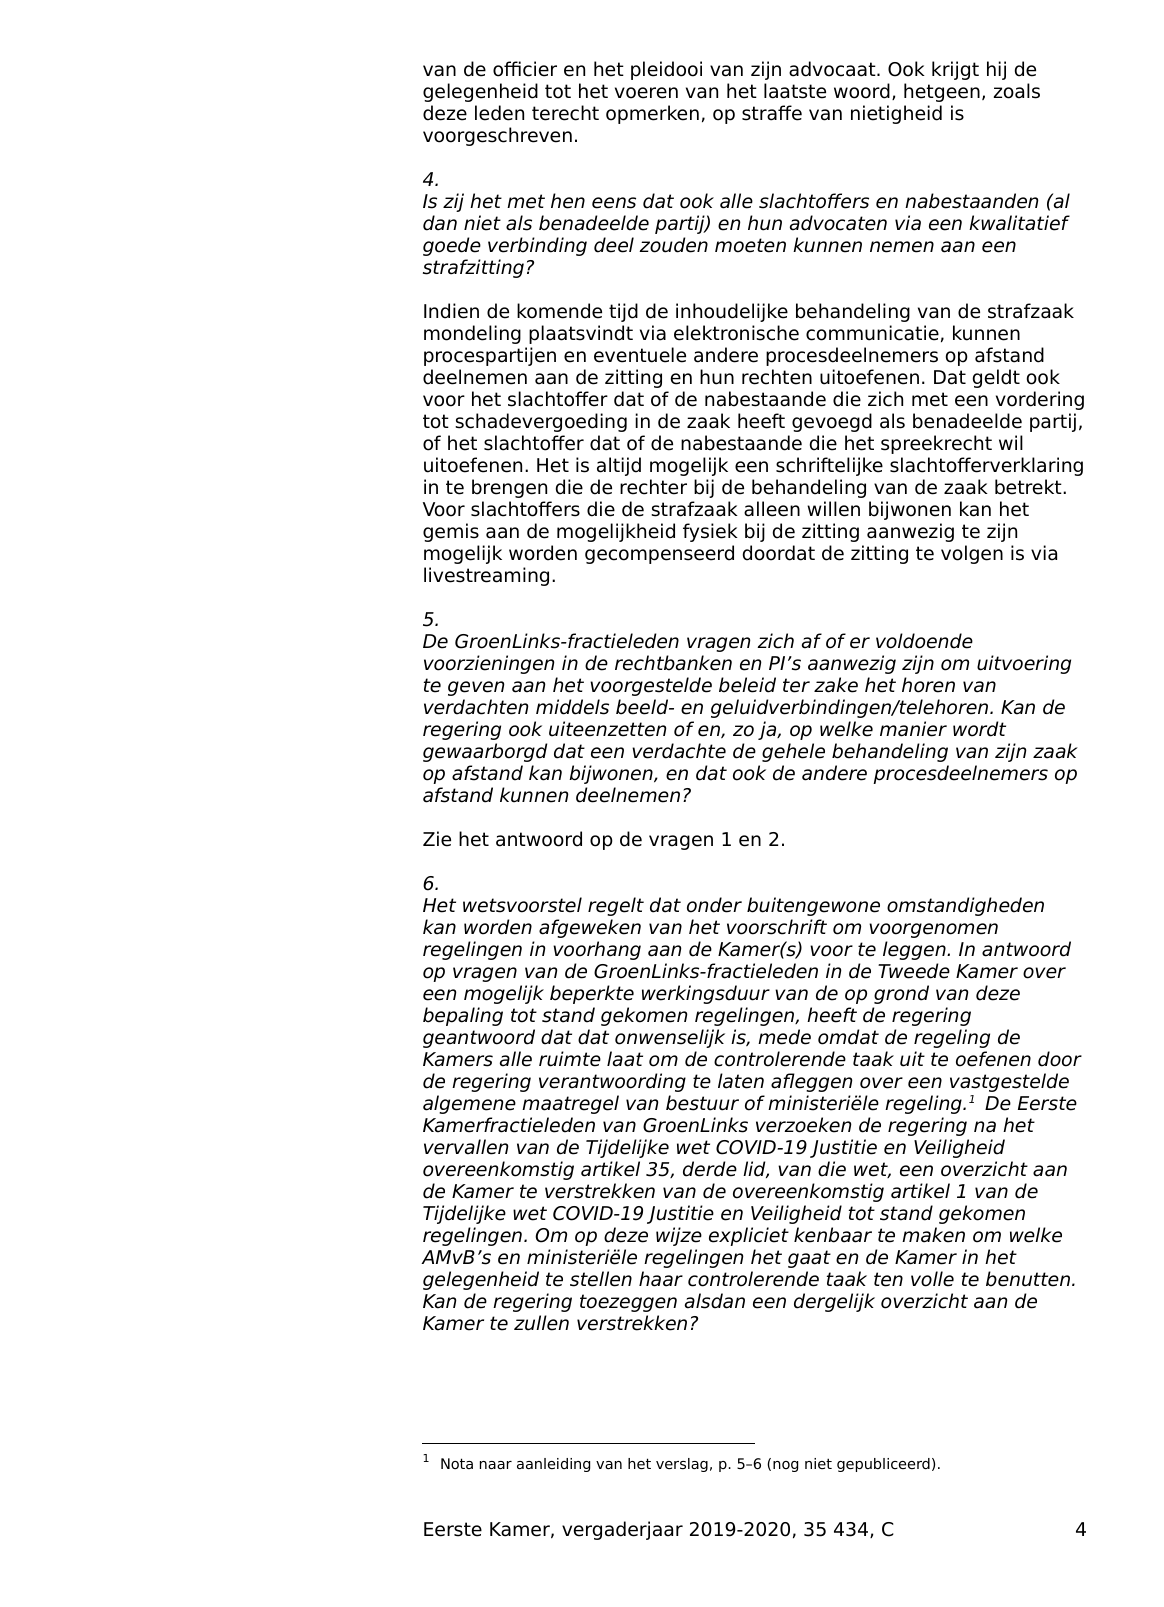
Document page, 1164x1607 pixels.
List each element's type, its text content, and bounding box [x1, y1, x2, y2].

text 4. [422, 169, 1087, 191]
text 5. [422, 609, 1087, 631]
text van de officier en het pleidooi van zijn advocaat. Ook krijgt hij de gelegenheid tot het voeren van het laatste woord, hetgeen, zoals deze leden terecht opmerken, op straffe van nietigheid is voorgeschreven. [422, 59, 1087, 147]
text Nota naar aanleiding van het verslag, p. 5–6 (nog niet gepubliceerd). [422, 1452, 1087, 1474]
text Is zij het met hen eens dat ook alle slachtoffers en nabestaanden (al dan niet als benadeelde partij) en hun advocaten via een kwalitatief goede verbinding deel zouden moeten kunnen nemen aan een strafzitting? [422, 191, 1087, 279]
text 6. [422, 873, 1087, 895]
text Zie het antwoord op de vragen 1 en 2. [422, 829, 1087, 851]
text Het wetsvoorstel regelt dat onder buitengewone omstandigheden kan worden afgeweken van het voorschrift om voorgenomen regelingen in voorhang aan de Kamer(s) voor te leggen. In antwoord op vragen van de GroenLinks-fractieleden in de Tweede Kamer over een mogelijk beperkte werkingsduur van de op grond van deze bepaling tot stand gekomen regelingen, heeft de regering geantwoord dat dat onwenselijk is, mede omdat de regeling de Kamers alle ruimte laat om de controlerende taak uit te oefenen door de regering verantwoording te laten afleggen over een vastgestelde algemene maatregel van bestuur of ministeriële regeling. De Eerste Kamerfractieleden van GroenLinks verzoeken de regering na het vervallen van de Tijdelijke wet COVID-19 Justitie en Veiligheid overeenkomstig artikel 35, derde lid, van die wet, een overzicht aan de Kamer te verstrekken van de overeenkomstig artikel 1 van de Tijdelijke wet COVID-19 Justitie en Veiligheid tot stand gekomen regelingen. Om op deze wijze expliciet kenbaar te maken om welke AMvB’s en ministeriële regelingen het gaat en de Kamer in het gelegenheid te stellen haar controlerende taak ten volle te benutten. Kan de regering toezeggen alsdan een dergelijk overzicht aan de Kamer te zullen verstrekken? [422, 895, 1087, 1335]
text De GroenLinks-fractieleden vragen zich af of er voldoende voorzieningen in de rechtbanken en PI’s aanwezig zijn om uitvoering te geven aan het voorgestelde beleid ter zake het horen van verdachten middels beeld- en geluidverbindingen/telehoren. Kan de regering ook uiteenzetten of en, zo ja, op welke manier wordt gewaarborgd dat een verdachte de gehele behandeling van zijn zaak op afstand kan bijwonen, en dat ook de andere procesdeelnemers op afstand kunnen deelnemen? [422, 631, 1087, 807]
text Indien de komende tijd de inhoudelijke behandeling van de strafzaak mondeling plaatsvindt via elektronische communicatie, kunnen procespartijen en eventuele andere procesdeelnemers op afstand deelnemen aan de zitting en hun rechten uitoefenen. Dat geldt ook voor het slachtoffer dat of de nabestaande die zich met een vordering tot schadevergoeding in de zaak heeft gevoegd als benadeelde partij, of het slachtoffer dat of de nabestaande die het spreekrecht wil uitoefenen. Het is altijd mogelijk een schriftelijke slachtofferverklaring in te brengen die de rechter bij de behandeling van de zaak betrekt. Voor slachtoffers die de strafzaak alleen willen bijwonen kan het gemis aan de mogelijkheid fysiek bij de zitting aanwezig te zijn mogelijk worden gecompenseerd doordat de zitting te volgen is via livestreaming. [422, 301, 1087, 587]
